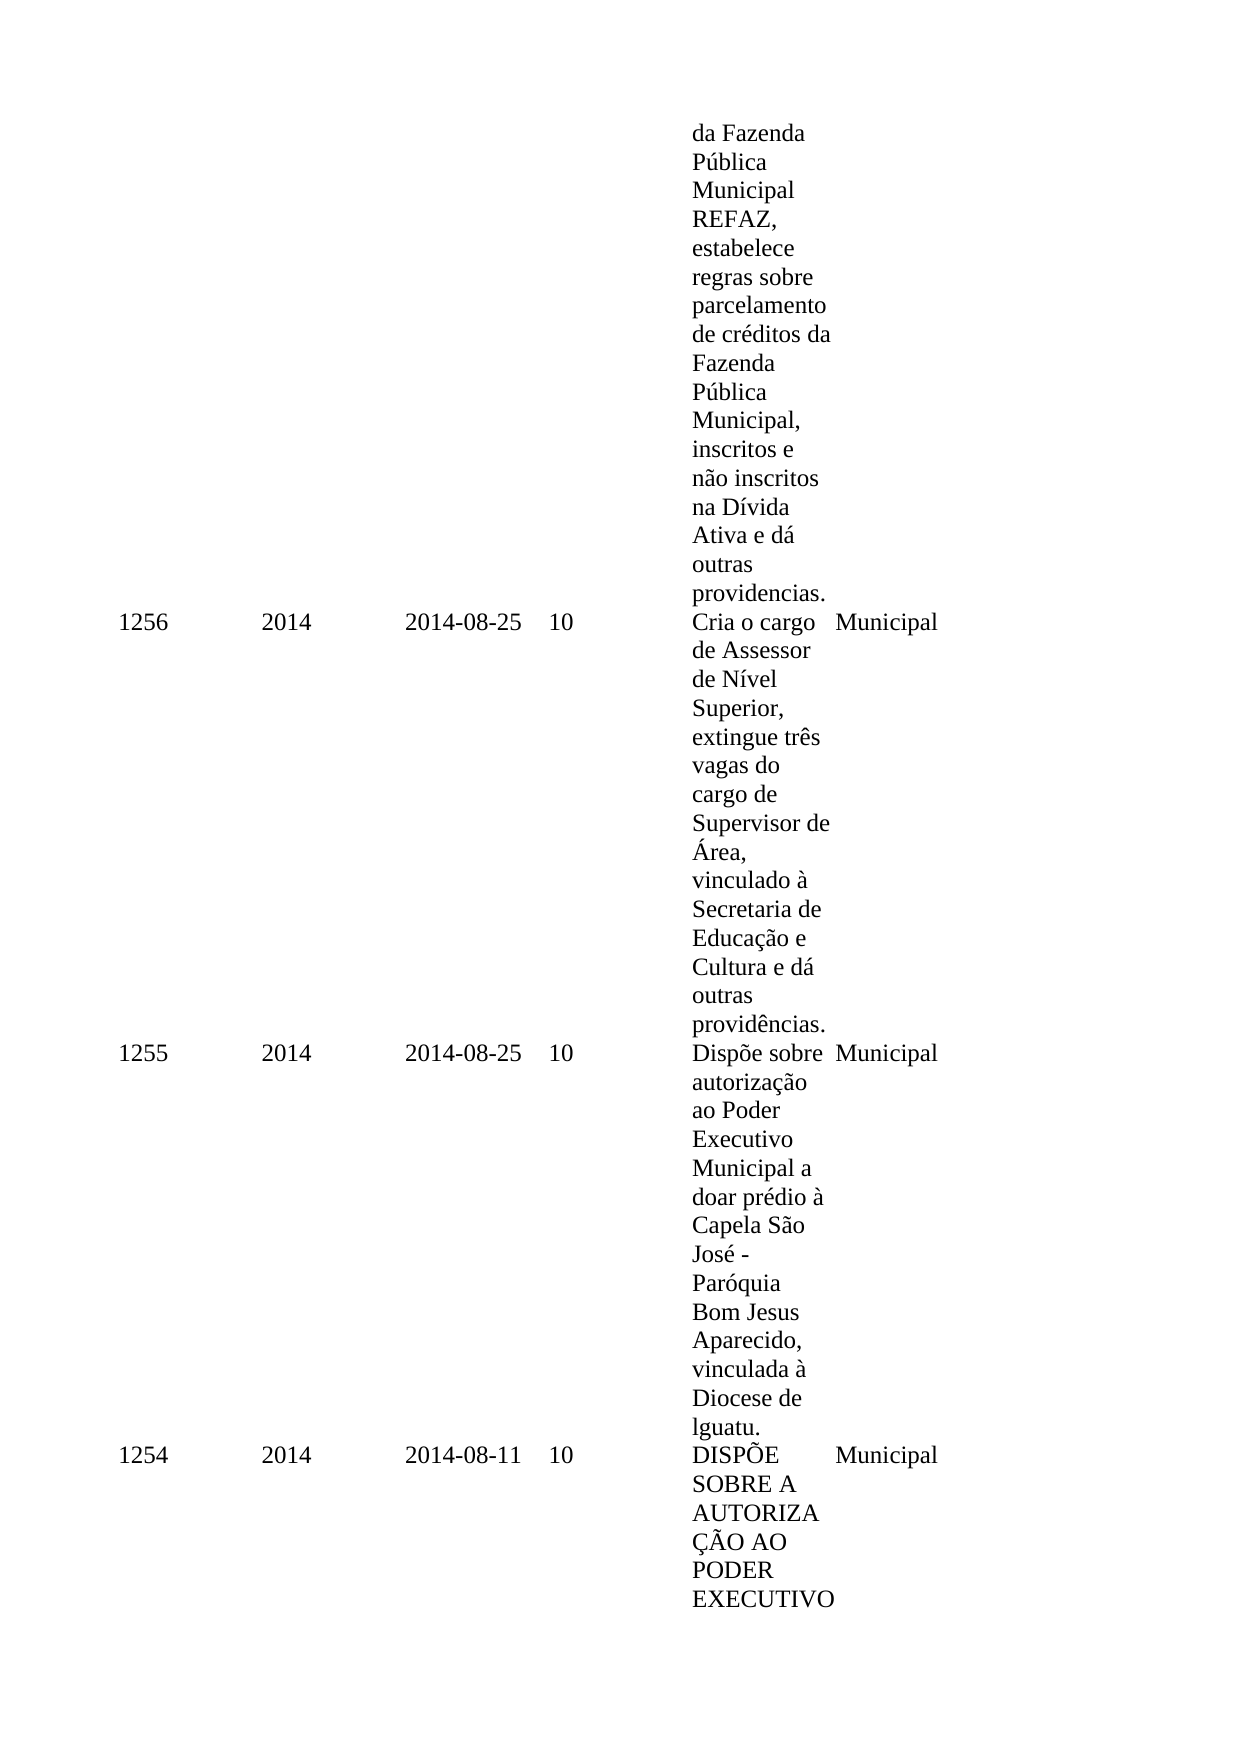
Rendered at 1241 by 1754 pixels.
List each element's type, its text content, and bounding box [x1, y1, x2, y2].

table_cell Municipal [835, 1441, 979, 1613]
table_cell [979, 118, 1122, 607]
table_cell DISPÕE SOBRE A AUTORIZAÇÃO AO PODER EXECUTIVO [692, 1441, 835, 1613]
table_cell 2014-08-11 [405, 1441, 548, 1613]
table_cell [979, 1038, 1122, 1441]
table_cell Municipal [835, 607, 979, 1038]
table_cell 10 [548, 1038, 692, 1441]
table_cell Cria o cargo de Assessor de Nível Superior, extingue três vagas do cargo de Supervisor de Área, vinculado à Secretaria de Educação e Cultura e dá outras providências. [692, 607, 835, 1038]
table_cell [548, 118, 692, 607]
table_cell [118, 118, 261, 607]
table_cell da Fazenda Pública Municipal REFAZ, estabelece regras sobre parcelamento de créditos da Fazenda Pública Municipal, inscritos e não inscritos na Dívida Ativa e dá outras providencias. [692, 118, 835, 607]
table_cell 2014-08-25 [405, 1038, 548, 1441]
table_cell 2014 [261, 607, 405, 1038]
table_cell 10 [548, 607, 692, 1038]
table_cell Dispõe sobre autorização ao Poder Executivo Municipal a doar prédio à Capela São José - Paróquia Bom Jesus Aparecido, vinculada à Diocese de lguatu. [692, 1038, 835, 1441]
table_cell [405, 118, 548, 607]
table_cell [979, 1441, 1122, 1613]
table_cell 1254 [118, 1441, 261, 1613]
table_cell [979, 607, 1122, 1038]
table_cell 10 [548, 1441, 692, 1613]
table_cell [835, 118, 979, 607]
table_cell 2014-08-25 [405, 607, 548, 1038]
table_cell 2014 [261, 1441, 405, 1613]
table_cell [261, 118, 405, 607]
table_cell 2014 [261, 1038, 405, 1441]
table_cell 1255 [118, 1038, 261, 1441]
table_cell 1256 [118, 607, 261, 1038]
table_cell Municipal [835, 1038, 979, 1441]
